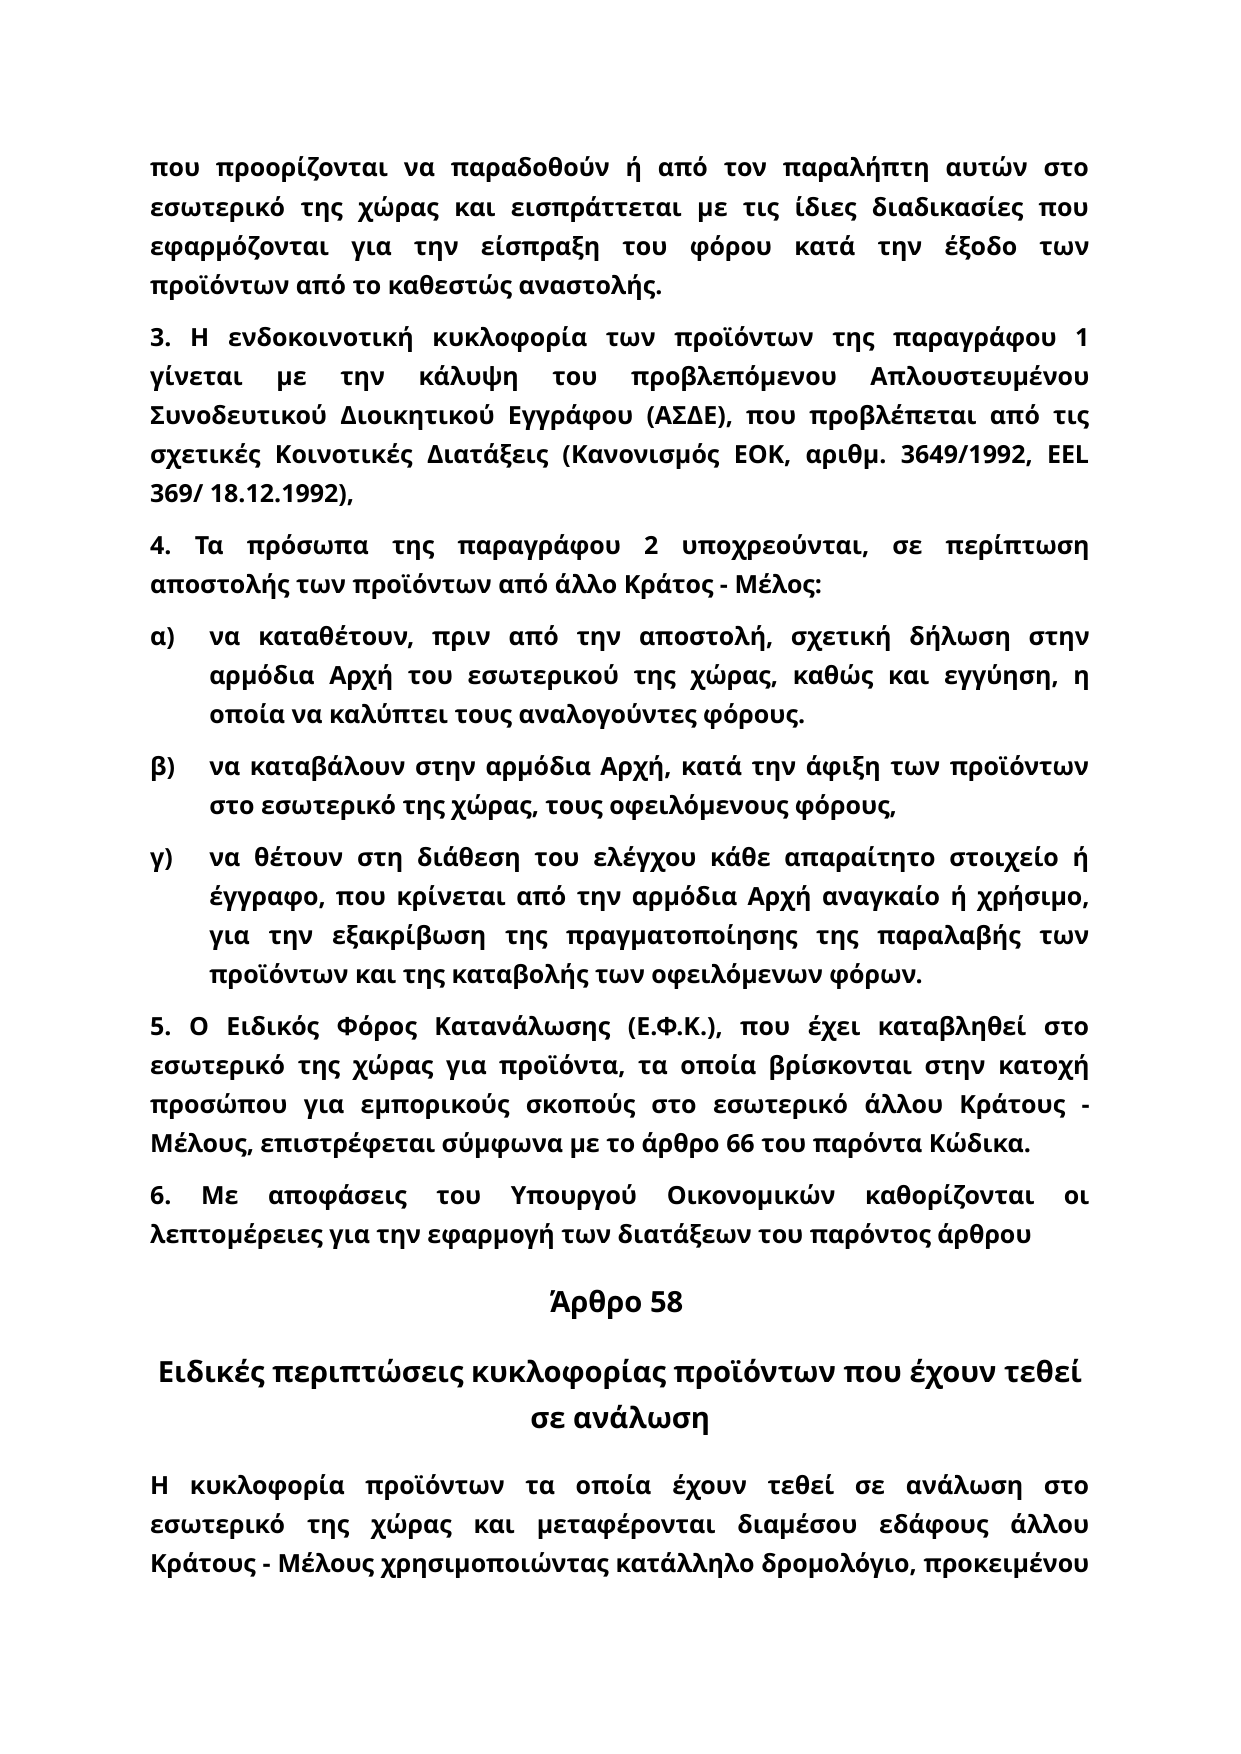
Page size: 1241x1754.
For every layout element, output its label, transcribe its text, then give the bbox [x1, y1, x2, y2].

subtitle Ειδικές περιπτώσεις κυκλοφορίας προϊόντων που έχουν τεθεί σε ανάλωση [150, 1351, 1090, 1437]
subtitle Άρθρο 58 [150, 1281, 1090, 1321]
text 5. Ο Ειδικός Φόρος Κατανάλωσης (Ε.Φ.Κ.), που έχει καταβληθεί στο εσωτερικό της χώρας για προϊόντα, τα οποία βρίσκονται στην κατοχή προσώπου για εμπορικούς σκοπούς στο εσωτερικό άλλου Κράτους - Μέλους, επιστρέφεται σύμφωνα με το άρθρο 66 του παρόντα Κώδικα. [150, 1008, 1090, 1160]
text 6. Με αποφάσεις του Υπουργού Οικονομικών καθορίζονται οι λεπτομέρειες για την εφαρμογή των διατάξεων του παρόντος άρθρου [150, 1177, 1090, 1251]
text 4. Τα πρόσωπα της παραγράφου 2 υποχρεούνται, σε περίπτωση αποστολής των προϊόντων από άλλο Κράτος - Μέλος: [150, 527, 1090, 601]
list α) να καταθέτουν, πριν από την αποστολή, σχετική δήλωση στην αρμόδια Αρχή του εσωτερικού της χώρας, καθώς και εγγύηση, η οποία να καλύπτει τους αναλογούντες φόρους. [150, 618, 1090, 731]
list γ) να θέτουν στη διάθεση του ελέγχου κάθε απαραίτητο στοιχείο ή έγγραφο, που κρίνεται από την αρμόδια Αρχή αναγκαίο ή χρήσιμο, για την εξακρίβωση της πραγματοποίησης της παραλαβής των προϊόντων και της καταβολής των οφειλόμενων φόρων. [150, 839, 1090, 991]
text που προορίζονται να παραδοθούν ή από τον παραλήπτη αυτών στο εσωτερικό της χώρας και εισπράττεται με τις ίδιες διαδικασίες που εφαρμόζονται για την είσπραξη του φόρου κατά την έξοδο των προϊόντων από το καθεστώς αναστολής. [150, 150, 1090, 302]
list β) να καταβάλουν στην αρμόδια Αρχή, κατά την άφιξη των προϊόντων στο εσωτερικό της χώρας, τους οφειλόμενους φόρους, [150, 748, 1090, 822]
text 3. Η ενδοκοινοτική κυκλοφορία των προϊόντων της παραγράφου 1 γίνεται με την κάλυψη του προβλεπόμενου Απλουστευμένου Συνοδευτικού Διοικητικού Εγγράφου (ΑΣΔΕ), που προβλέπεται από τις σχετικές Κοινοτικές Διατάξεις (Κανονισμός ΕΟΚ, αριθμ. 3649/1992, ΕΕL 369/ 18.12.1992), [150, 319, 1090, 510]
text Η κυκλοφορία προϊόντων τα οποία έχουν τεθεί σε ανάλωση στο εσωτερικό της χώρας και μεταφέρονται διαμέσου εδάφους άλλου Κράτους - Μέλους χρησιμοποιώντας κατάλληλο δρομολόγιο, προκειμένου [150, 1468, 1090, 1580]
